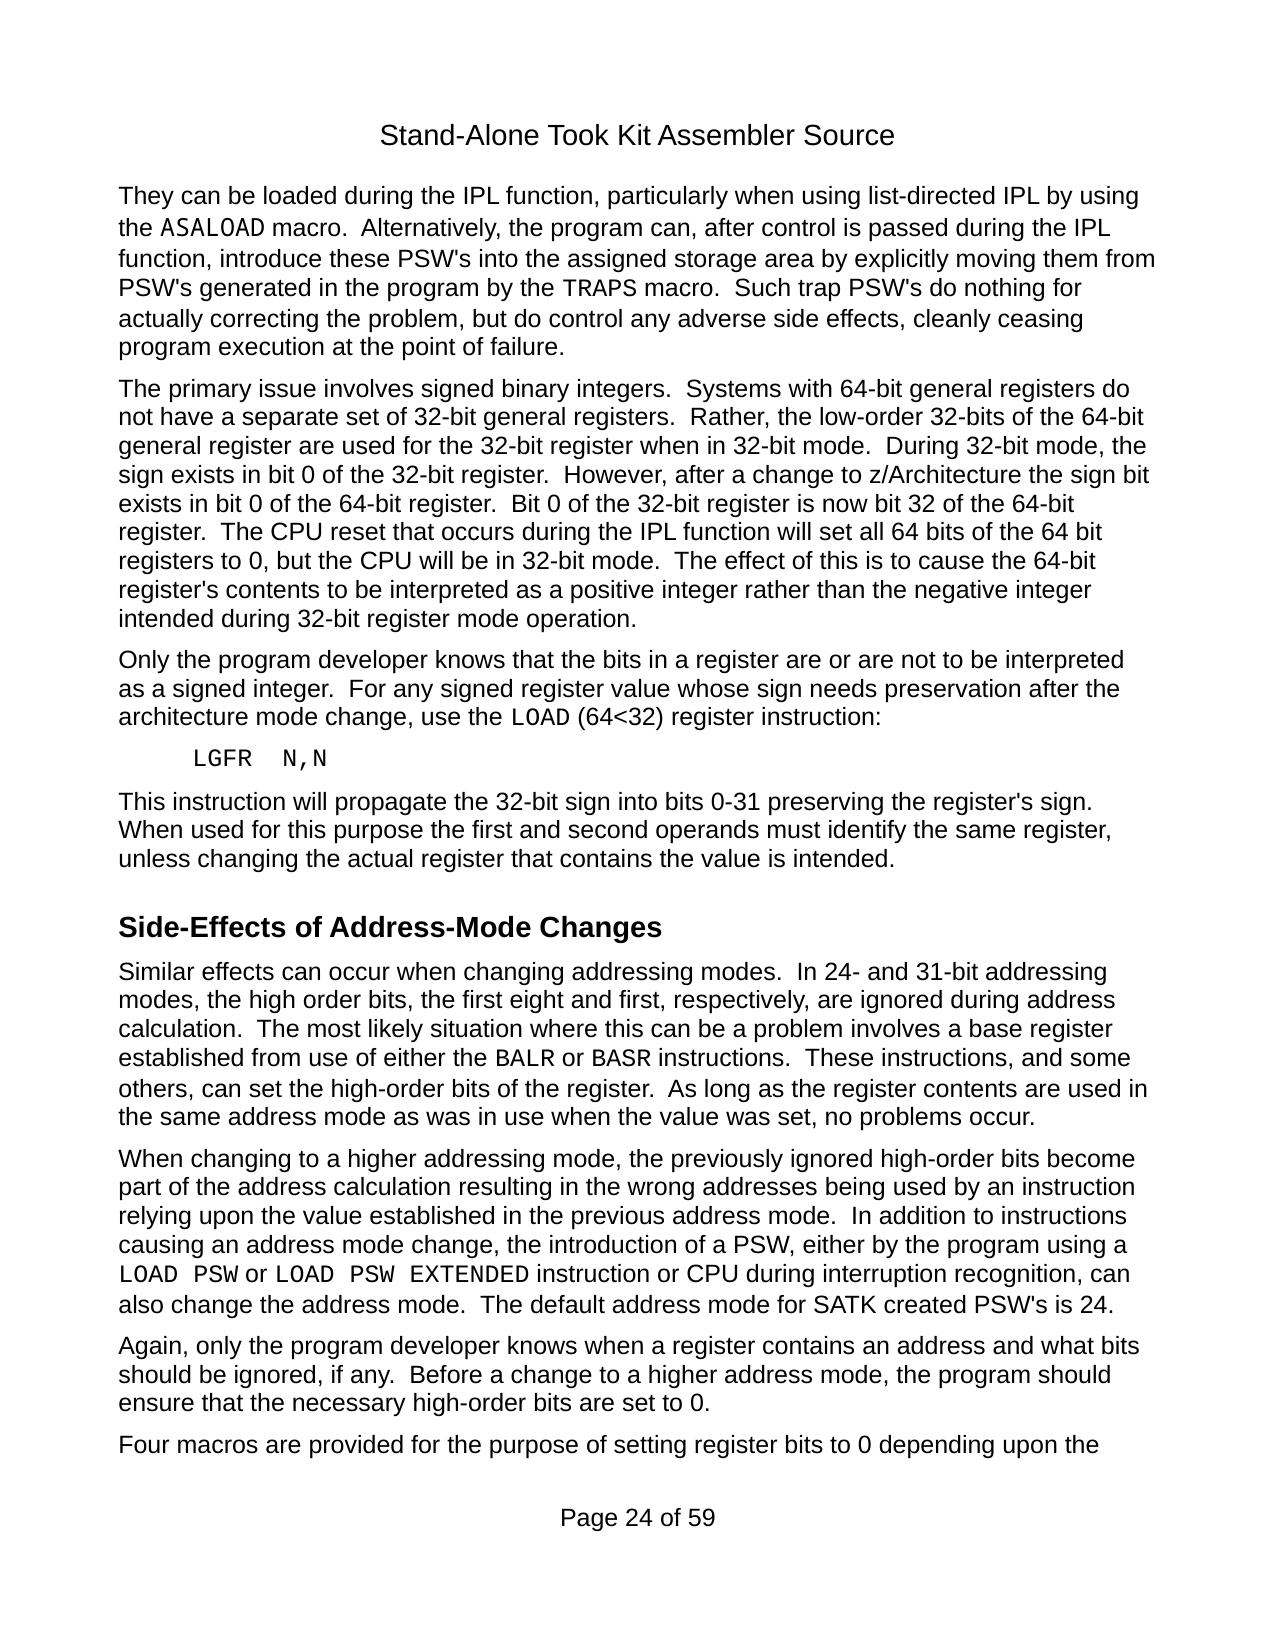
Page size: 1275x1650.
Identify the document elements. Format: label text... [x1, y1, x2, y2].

text They can be loaded during the IPL function, particularly when using list-directed IPL by using the ASALOAD macro. Alternatively, the program can, after control is passed during the IPL function, introduce these PSW's into the assigned storage area by explicitly moving them from PSW's generated in the program by the TRAPS macro. Such trap PSW's do nothing for actually correcting the problem, but do control any adverse side effects, cleanly ceasing program execution at the point of failure. [118, 181, 1157, 361]
text Again, only the program developer knows when a register contains an address and what bits should be ignored, if any. Before a change to a higher address mode, the program should ensure that the necessary high-order bits are set to 0. [118, 1331, 1157, 1417]
text LGFR N,N [192, 746, 1157, 774]
text Four macros are provided for the purpose of setting register bits to 0 depending upon the [118, 1429, 1157, 1458]
text Similar effects can occur when changing addressing modes. In 24- and 31-bit addressing modes, the high order bits, the first eight and first, respectively, are ignored during address calculation. The most likely situation where this can be a problem involves a base register established from use of either the BALR or BASR instructions. These instructions, and some others, can set the high-order bits of the register. As long as the register contents are used in the same address mode as was in use when the value was set, no problems occur. [118, 956, 1157, 1131]
text When changing to a higher addressing mode, the previously ignored high-order bits become part of the address calculation resulting in the wrong addresses being used by an instruction relying upon the value established in the previous address mode. In addition to instructions causing an address mode change, the introduction of a PSW, either by the program using a LOAD PSW or LOAD PSW EXTENDED instruction or CPU during interruption recognition, can also change the address mode. The default address mode for SATK created PSW's is 24. [118, 1144, 1157, 1318]
subtitle Side-Effects of Address-Mode Changes [118, 910, 1157, 944]
text The primary issue involves signed binary integers. Systems with 64-bit general registers do not have a separate set of 32-bit general registers. Rather, the low-order 32-bits of the 64-bit general register are used for the 32-bit register when in 32-bit mode. During 32-bit mode, the sign exists in bit 0 of the 32-bit register. However, after a change to z/Architecture the sign bit exists in bit 0 of the 64-bit register. Bit 0 of the 32-bit register is now bit 32 of the 64-bit register. The CPU reset that occurs during the IPL function will set all 64 bits of the 64 bit registers to 0, but the CPU will be in 32-bit mode. The effect of this is to cause the 64-bit register's contents to be interpreted as a positive integer rather than the negative integer intended during 32-bit register mode operation. [118, 374, 1157, 632]
text This instruction will propagate the 32-bit sign into bits 0-31 preserving the register's sign. When used for this purpose the first and second operands must identify the same register, unless changing the actual register that contains the value is intended. [118, 787, 1157, 873]
text Only the program developer knows that the bits in a register are or are not to be interpreted as a signed integer. For any signed register value whose sign needs preservation after the architecture mode change, use the LOAD (64<32) register instruction: [118, 645, 1157, 733]
